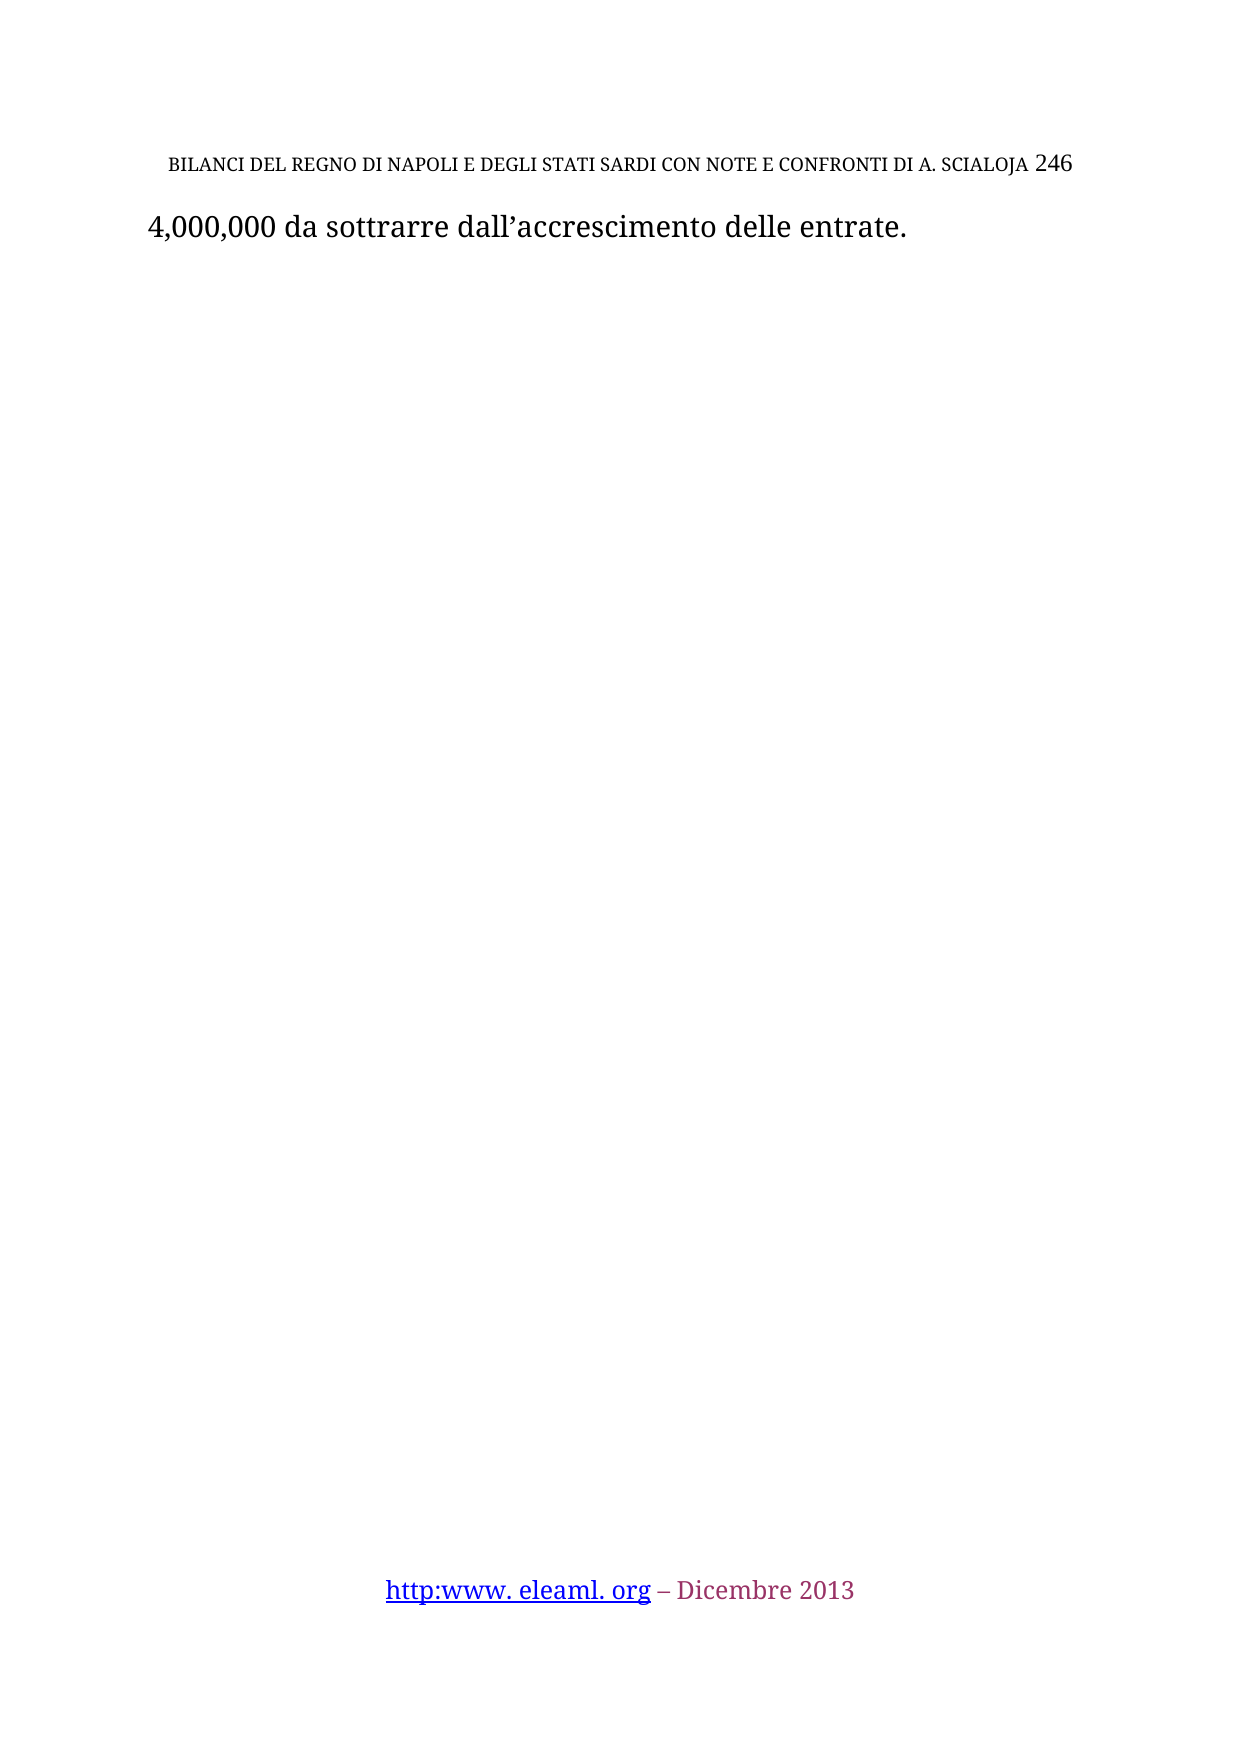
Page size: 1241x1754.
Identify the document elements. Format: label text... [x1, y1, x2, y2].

text 4,000,000 da sottrarre dall’accrescimento delle entrate. [148, 206, 1093, 246]
